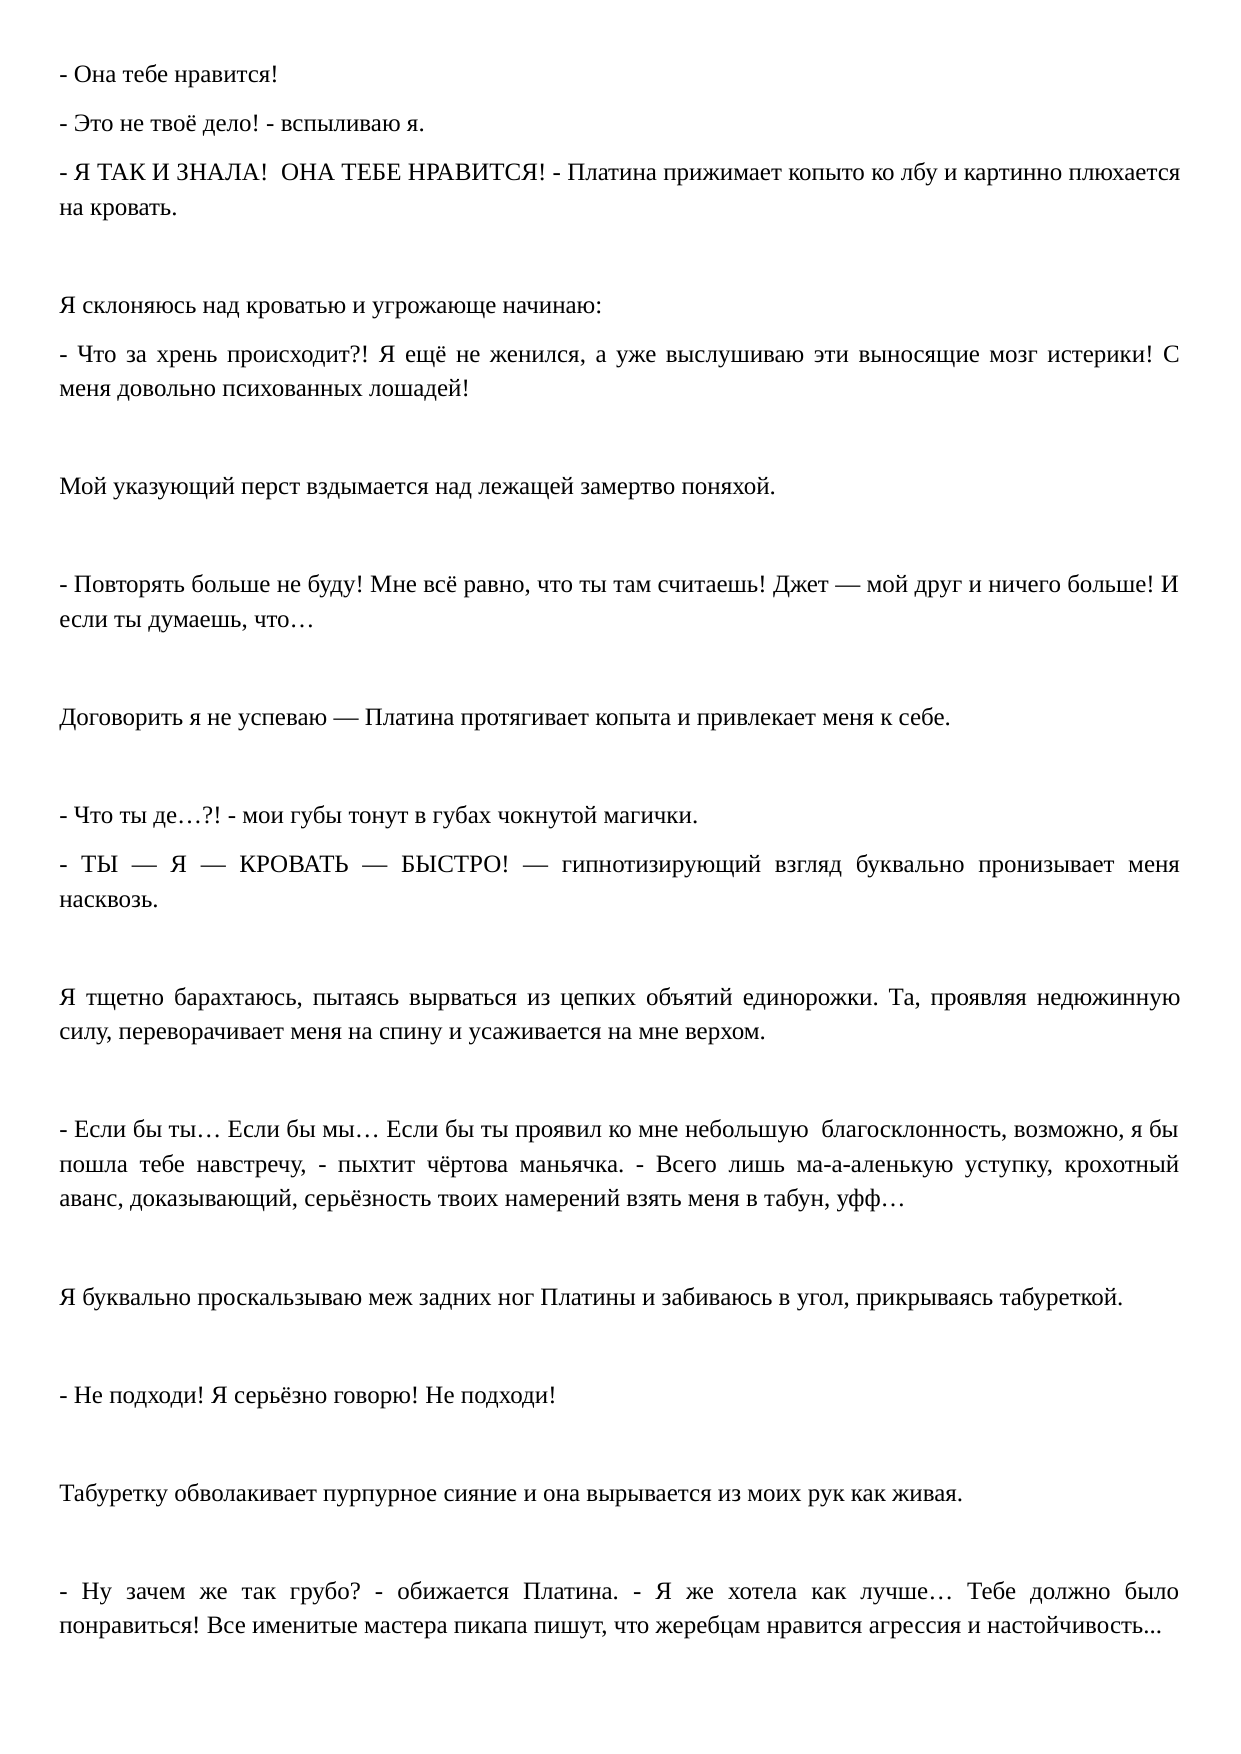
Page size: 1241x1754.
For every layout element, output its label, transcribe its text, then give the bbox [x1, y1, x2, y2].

text - Это не твоё дело! - вспыливаю я. [59, 108, 1181, 137]
text - Не подходи! Я серьёзно говорю! Не подходи! [59, 1380, 1181, 1408]
text - Если бы ты… Если бы мы… Если бы ты проявил ко мне небольшую благосклонность, возможно, я бы пошла тебе навстречу, - пыхтит чёртова маньячка. - Всего лишь ма-а-аленькую уступку, крохотный аванс, доказывающий, серьёзность твоих намерений взять меня в табун, уфф… [59, 1114, 1181, 1212]
text - Она тебе нравится! [59, 59, 1181, 88]
text Договорить я не успеваю — Платина протягивает копыта и привлекает меня к себе. [59, 702, 1181, 731]
text Я буквально проскальзываю меж задних ног Платины и забиваюсь в угол, прикрываясь табуреткой. [59, 1282, 1181, 1310]
text - Повторять больше не буду! Мне всё равно, что ты там считаешь! Джет — мой друг и ничего больше! И если ты думаешь, что… [59, 569, 1181, 633]
text Я тщетно барахтаюсь, пытаясь вырваться из цепких объятий единорожки. Та, проявляя недюжинную силу, переворачивает меня на спину и усаживается на мне верхом. [59, 982, 1181, 1045]
text Я склоняюсь над кроватью и угрожающе начинаю: [59, 290, 1181, 318]
text - Что ты де…?! - мои губы тонут в губах чокнутой магички. [59, 800, 1181, 829]
text - Ну зачем же так грубо? - обижается Платина. - Я же хотела как лучше… Тебе должно было понравиться! Все именитые мастера пикапа пишут, что жеребцам нравится агрессия и настойчивость... [59, 1576, 1181, 1639]
text Табуретку обволакивает пурпурное сияние и она вырывается из моих рук как живая. [59, 1478, 1181, 1507]
text Мой указующий перст вздымается над лежащей замертво поняхой. [59, 471, 1181, 500]
text - Что за хрень происходит?! Я ещё не женился, а уже выслушиваю эти выносящие мозг истерики! С меня довольно психованных лошадей! [59, 339, 1181, 402]
text - ТЫ — Я — КРОВАТЬ — БЫСТРО! — гипнотизирующий взгляд буквально пронизывает меня насквозь. [59, 849, 1181, 913]
text - Я ТАК И ЗНАЛА! ОНА ТЕБЕ НРАВИТСЯ! - Платина прижимает копыто ко лбу и картинно плюхается на кровать. [59, 157, 1181, 220]
